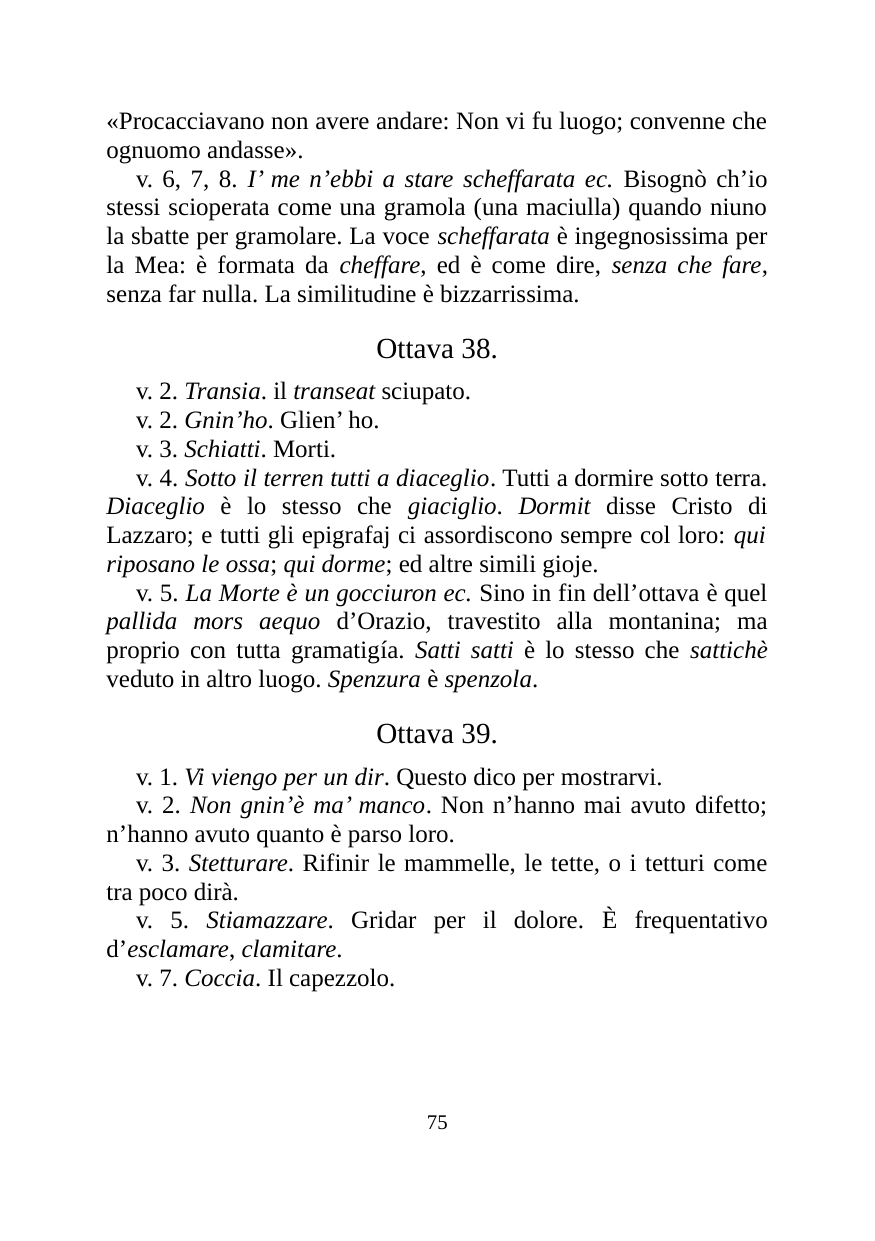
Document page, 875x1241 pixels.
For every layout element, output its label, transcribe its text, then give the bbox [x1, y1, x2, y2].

subtitle Ottava 38. [106, 331, 768, 365]
text «Procacciavano non avere andare: Non vi fu luogo; convenne che ognuomo andasse». [106, 106, 768, 164]
text v. 6, 7, 8. I’ me n’ebbi a stare scheffarata ec. Bisognò ch’io stessi scioperata come una gramola (una maciulla) quando niuno la sbatte per gramolare. La voce scheffarata è ingegnosissima per la Mea: è formata da cheffare, ed è come dire, senza che fare, senza far nulla. La similitudine è bizzarrissima. [106, 164, 768, 307]
text v. 2. Gnin’ho. Glien’ ho. [106, 405, 768, 434]
text v. 5. Stiamazzare. Gridar per il dolore. È frequentativo d’esclamare, clamitare. [106, 905, 768, 963]
text v. 4. Sotto il terren tutti a diaceglio. Tutti a dormire sotto terra. Diaceglio è lo stesso che giaciglio. Dormit disse Cristo di Lazzaro; e tutti gli epigrafaj ci assordiscono sempre col loro: qui riposano le ossa; qui dorme; ed altre simili gioje. [106, 463, 768, 578]
text v. 3. Stetturare. Rifinir le mammelle, le tette, o i tetturi come tra poco dirà. [106, 848, 768, 905]
subtitle Ottava 39. [106, 716, 768, 750]
text v. 1. Vi viengo per un dir. Questo dico per mostrarvi. [106, 762, 768, 790]
text v. 5. La Morte è un gocciuron ec. Sino in fin dell’ottava è quel pallida mors aequo d’Orazio, travestito alla montanina; ma proprio con tutta gramatigía. Satti satti è lo stesso che sattichè veduto in altro luogo. Spenzura è spenzola. [106, 578, 768, 693]
text v. 3. Schiatti. Morti. [106, 434, 768, 463]
text v. 2. Non gnin’è ma’ manco. Non n’hanno mai avuto difetto; n’hanno avuto quanto è parso loro. [106, 790, 768, 848]
text v. 7. Coccia. Il capezzolo. [106, 963, 768, 992]
text v. 2. Transia. il transeat sciupato. [106, 376, 768, 405]
